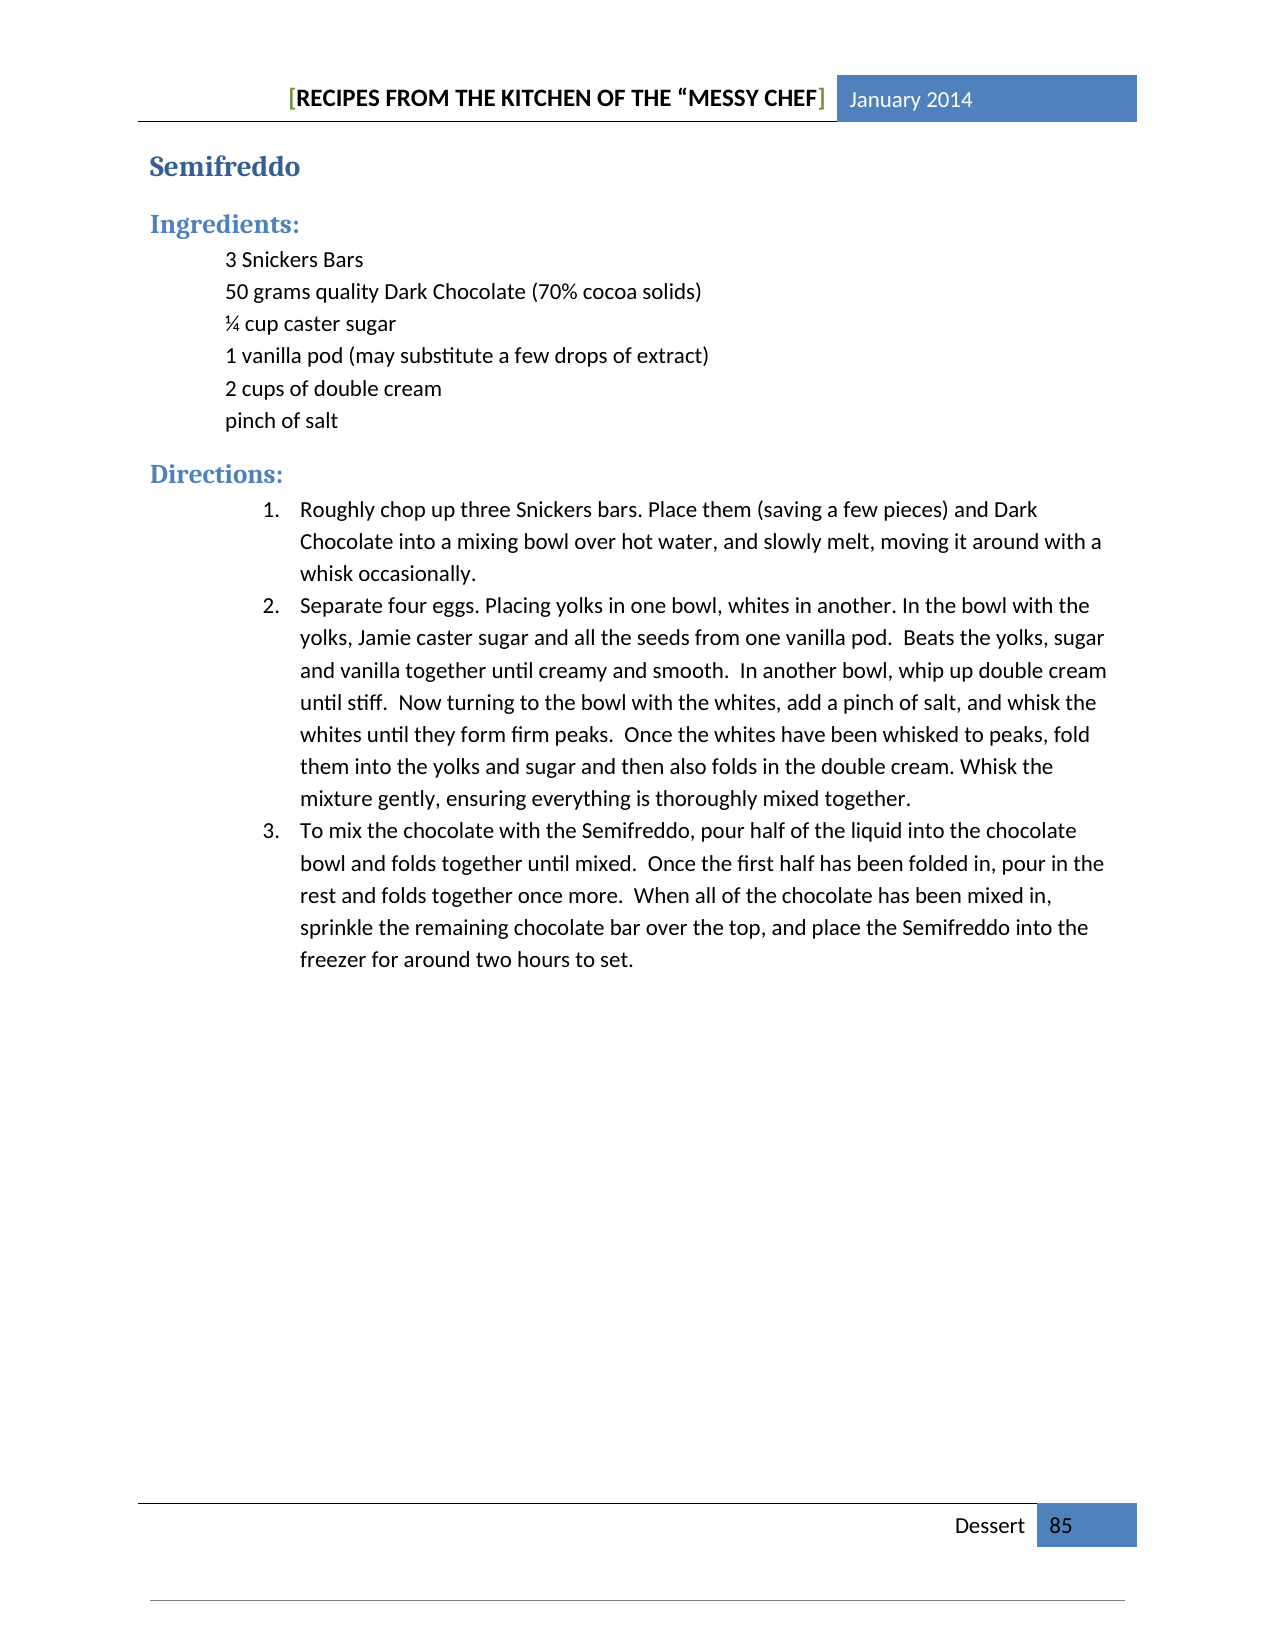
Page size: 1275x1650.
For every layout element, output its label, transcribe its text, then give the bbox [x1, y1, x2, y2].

list To mix the chocolate with the Semifreddo, pour half of the liquid into the chocolate bowl and folds together until mixed. Once the first half has been folded in, pour in the rest and folds together once more. When all of the chocolate has been mixed in, sprinkle the remaining chocolate bar over the top, and place the Semifreddo into the freezer for around two hours to set. [262, 817, 1125, 973]
list Separate four eggs. Placing yolks in one bowl, whites in another. In the bowl with the yolks, Jamie caster sugar and all the seeds from one vanilla pod. Beats the yolks, sugar and vanilla together until creamy and smooth. In another bowl, whip up double cream until stiff. Now turning to the bowl with the whites, add a pinch of salt, and whisk the whites until they form firm peaks. Once the whites have been whisked to peaks, fold them into the yolks and sugar and then also folds in the double cream. Whisk the mixture gently, ensuring everything is thoroughly mixed together. [262, 591, 1125, 812]
list 50 grams quality Dark Chocolate (70% cocoa solids) [225, 277, 1125, 305]
list pinch of salt [225, 406, 1125, 434]
subtitle Ingredients: [150, 209, 1125, 241]
list 1 vanilla pod (may substitute a few drops of extract) [225, 342, 1125, 370]
list 3 Snickers Bars [225, 245, 1125, 273]
subtitle Directions: [150, 459, 1125, 490]
subtitle Semifreddo [150, 150, 1125, 183]
list ¼ cup caster sugar [225, 309, 1125, 337]
list Roughly chop up three Snickers bars. Place them (saving a few pieces) and Dark Chocolate into a mixing bowl over hot water, and slowly melt, moving it around with a whisk occasionally. [262, 495, 1125, 587]
list 2 cups of double cream [225, 374, 1125, 402]
